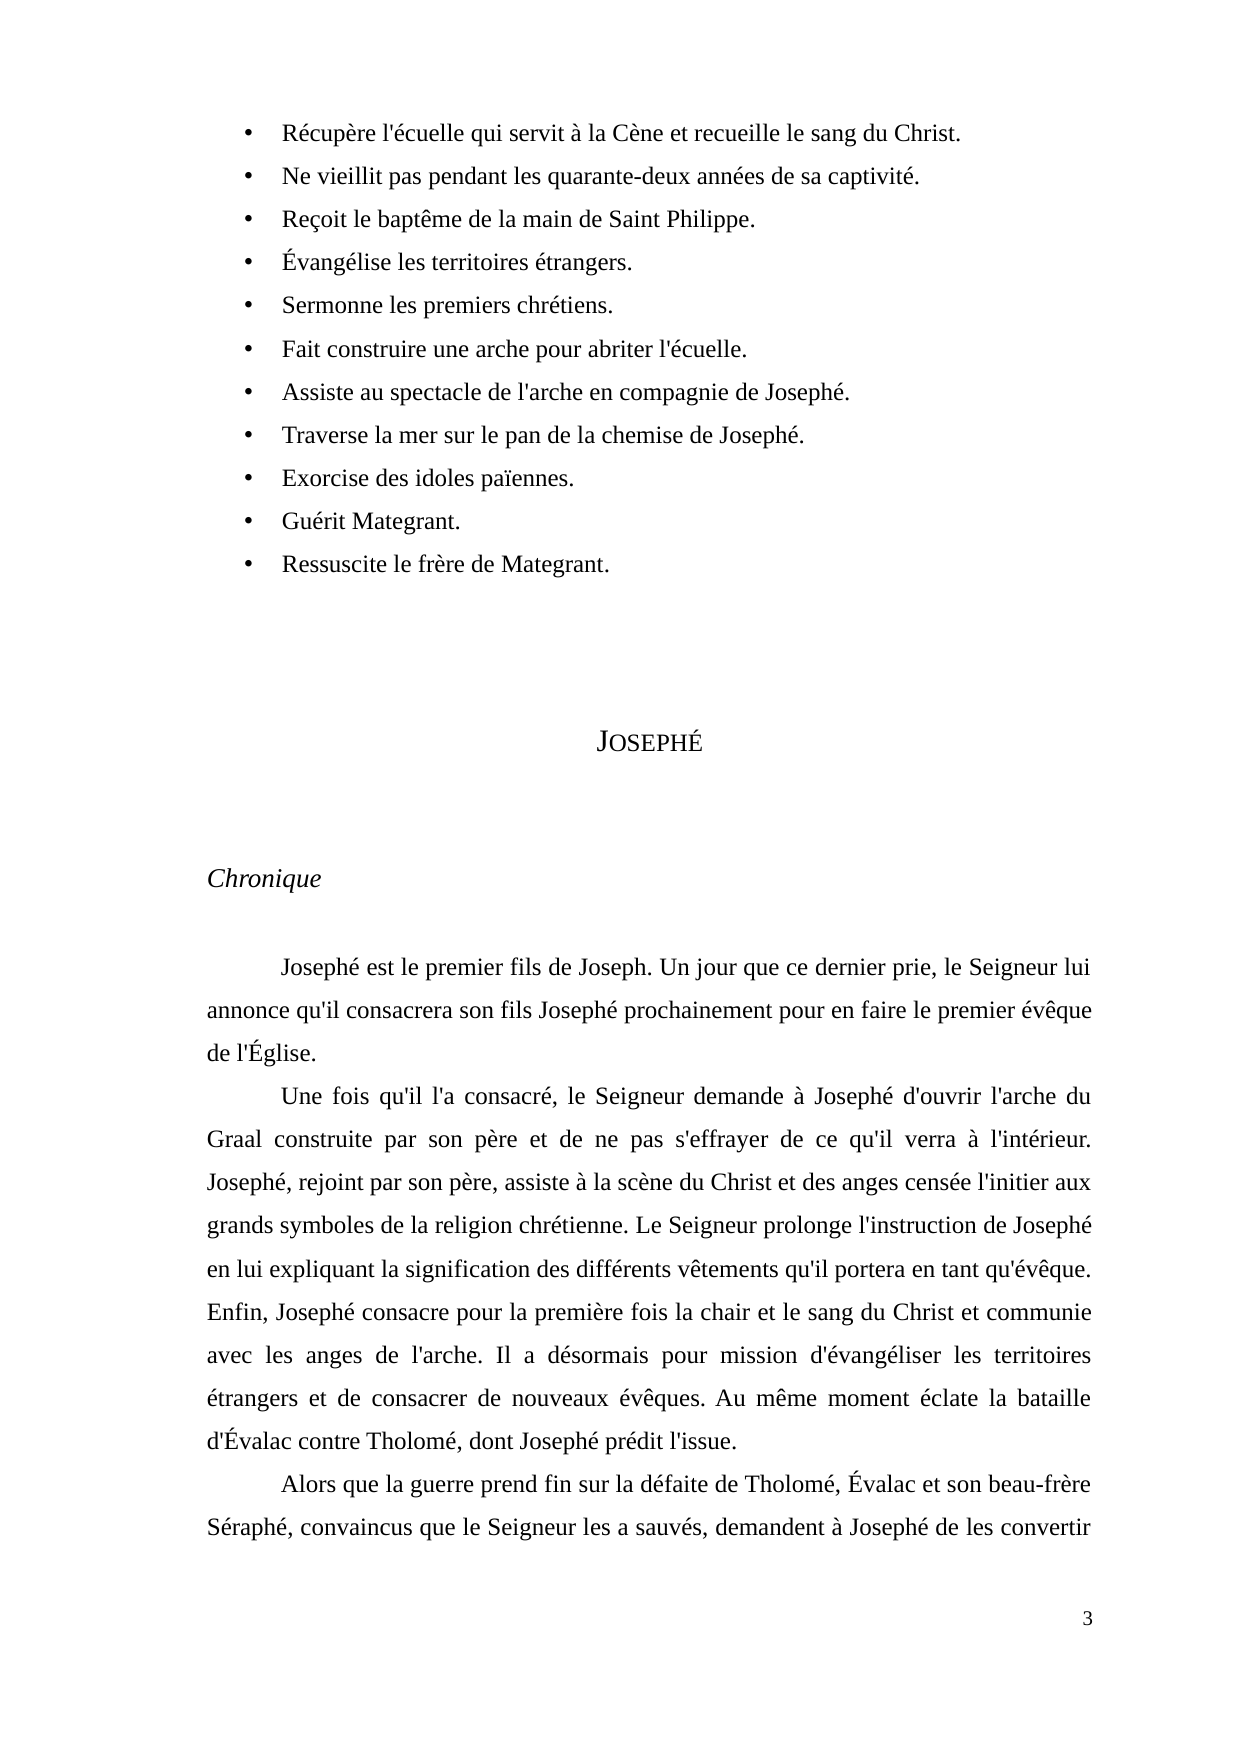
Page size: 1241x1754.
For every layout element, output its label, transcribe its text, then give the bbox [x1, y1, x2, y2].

list Guérit Mategrant. [244, 506, 1093, 535]
list Ne vieillit pas pendant les quarante-deux années de sa captivité. [244, 161, 1093, 190]
text Josephé est le premier fils de Joseph. Un jour que ce dernier prie, le Seigneur lui annonce qu'il consacrera son fils Josephé prochainement pour en faire le premier évêque de l'Église. [207, 952, 1093, 1067]
list Évangélise les territoires étrangers. [244, 247, 1093, 276]
text Josephé [207, 722, 1093, 758]
list Récupère l'écuelle qui servit à la Cène et recueille le sang du Christ. [244, 118, 1093, 147]
text Une fois qu'il l'a consacré, le Seigneur demande à Josephé d'ouvrir l'arche du Graal construite par son père et de ne pas s'effrayer de ce qu'il verra à l'intérieur. Josephé, rejoint par son père, assiste à la scène du Christ et des anges censée l'initier aux grands symboles de la religion chrétienne. Le Seigneur prolonge l'instruction de Josephé en lui expliquant la signification des différents vêtements qu'il portera en tant qu'évêque. Enfin, Josephé consacre pour la première fois la chair et le sang du Christ et communie avec les anges de l'arche. Il a désormais pour mission d'évangéliser les territoires étrangers et de consacrer de nouveaux évêques. Au même moment éclate la bataille d'Évalac contre Tholomé, dont Josephé prédit l'issue. [207, 1081, 1093, 1455]
text Chronique [207, 862, 1093, 893]
text Alors que la guerre prend fin sur la défaite de Tholomé, Évalac et son beau-frère Séraphé, convaincus que le Seigneur les a sauvés, demandent à Josephé de les convertir [207, 1469, 1093, 1541]
list Sermonne les premiers chrétiens. [244, 291, 1093, 319]
list Reçoit le baptême de la main de Saint Philippe. [244, 204, 1093, 233]
list Assiste au spectacle de l'arche en compagnie de Josephé. [244, 377, 1093, 406]
list Ressuscite le frère de Mategrant. [244, 549, 1093, 578]
list Fait construire une arche pour abriter l'écuelle. [244, 334, 1093, 362]
list Exorcise des idoles païennes. [244, 463, 1093, 492]
list Traverse la mer sur le pan de la chemise de Josephé. [244, 420, 1093, 449]
